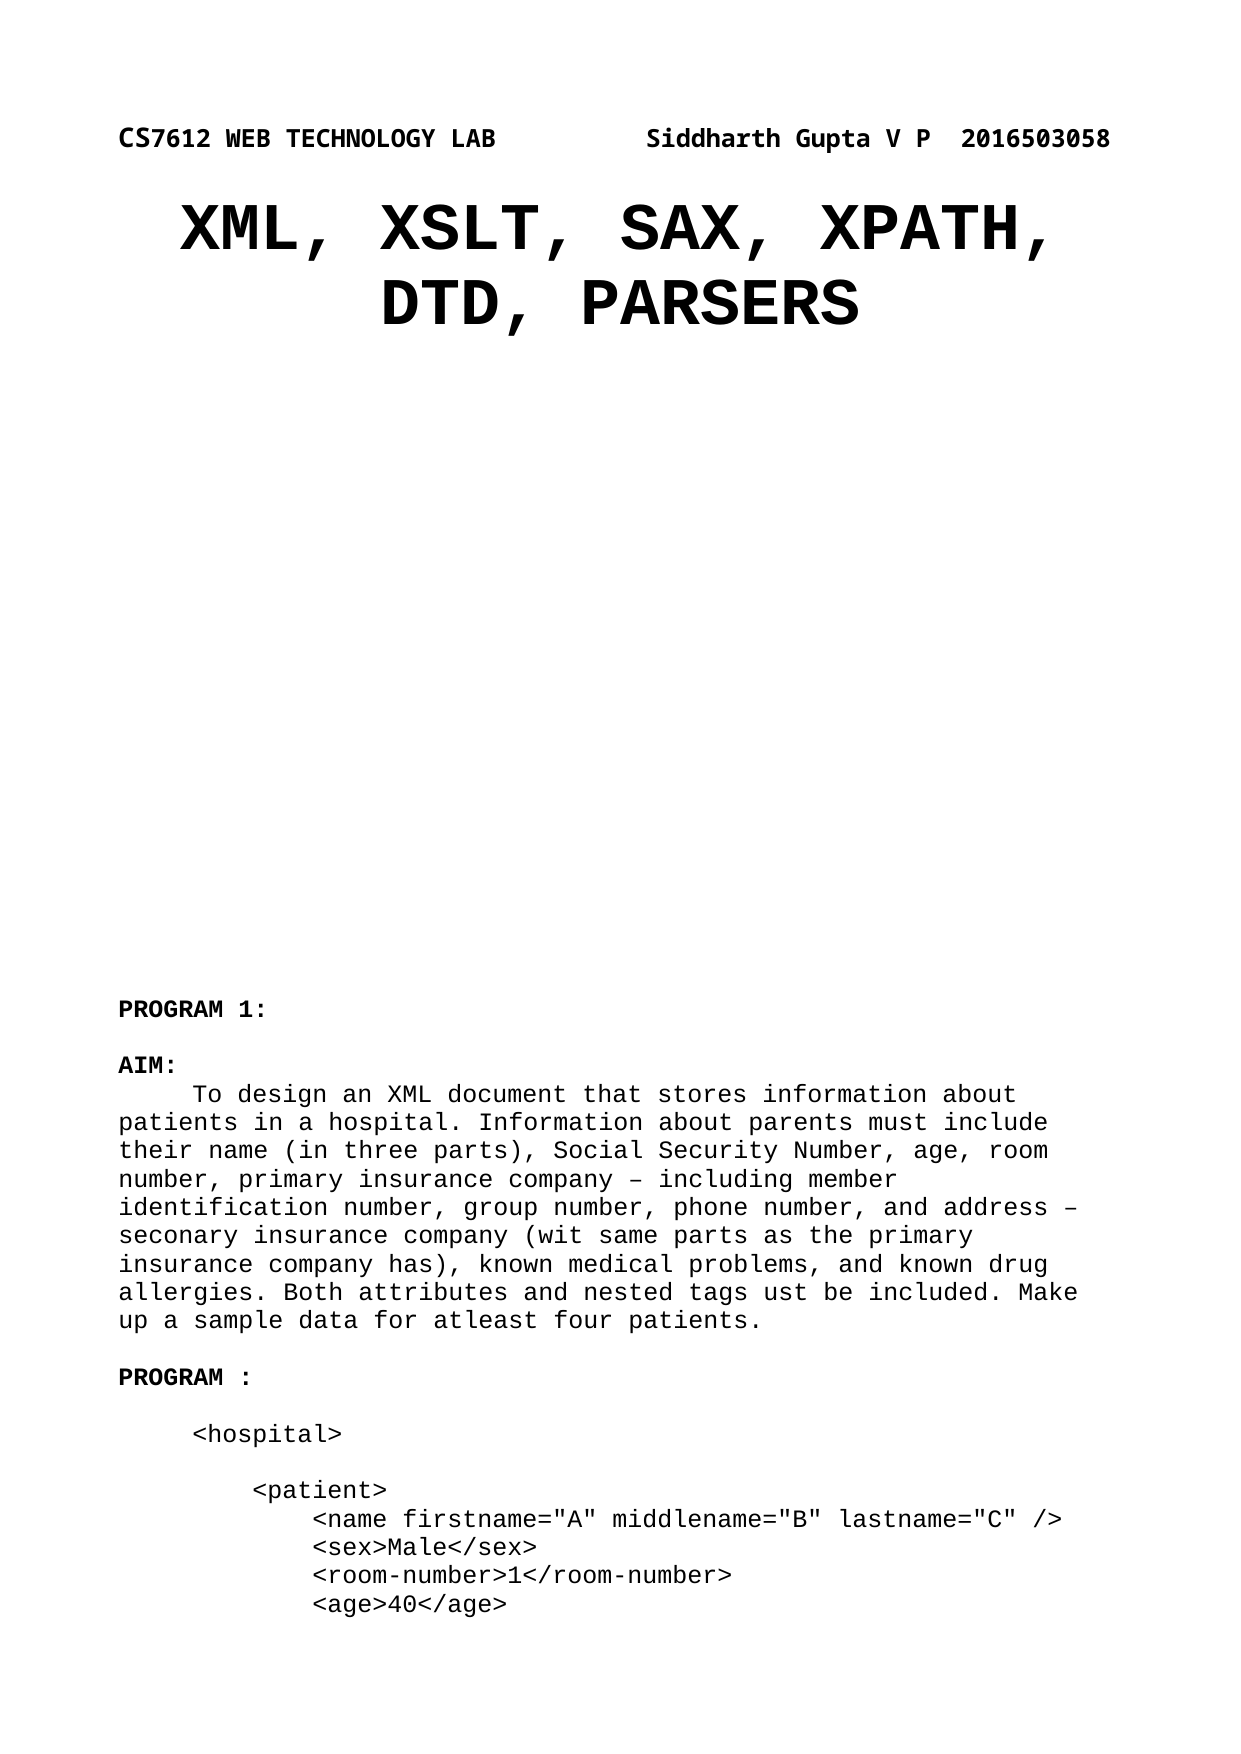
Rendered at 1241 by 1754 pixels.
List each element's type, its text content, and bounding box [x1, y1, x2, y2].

text PROGRAM 1: [118, 996, 1122, 1025]
text <sex>Male</sex> [192, 1535, 1122, 1563]
text XML, XSLT, SAX, XPATH, DTD, PARSERS [118, 194, 1122, 345]
text AIM: [118, 1053, 1122, 1081]
text PROGRAM : [118, 1365, 1122, 1393]
text <hospital> [192, 1421, 1122, 1450]
text <name firstname="A" middlename="B" lastname="C" /> [192, 1506, 1122, 1535]
text <age>40</age> [192, 1591, 1122, 1620]
text To design an XML document that stores information about patients in a hospital. Information about parents must include their name (in three parts), Social Security Number, age, room number, primary insurance company – including member identification number, group number, phone number, and address – seconary insurance company (wit same parts as the primary insurance company has), known medical problems, and known drug allergies. Both attributes and nested tags ust be included. Make up a sample data for atleast four patients. [118, 1081, 1122, 1336]
text <room-number>1</room-number> [192, 1563, 1122, 1591]
text <patient> [192, 1478, 1122, 1506]
